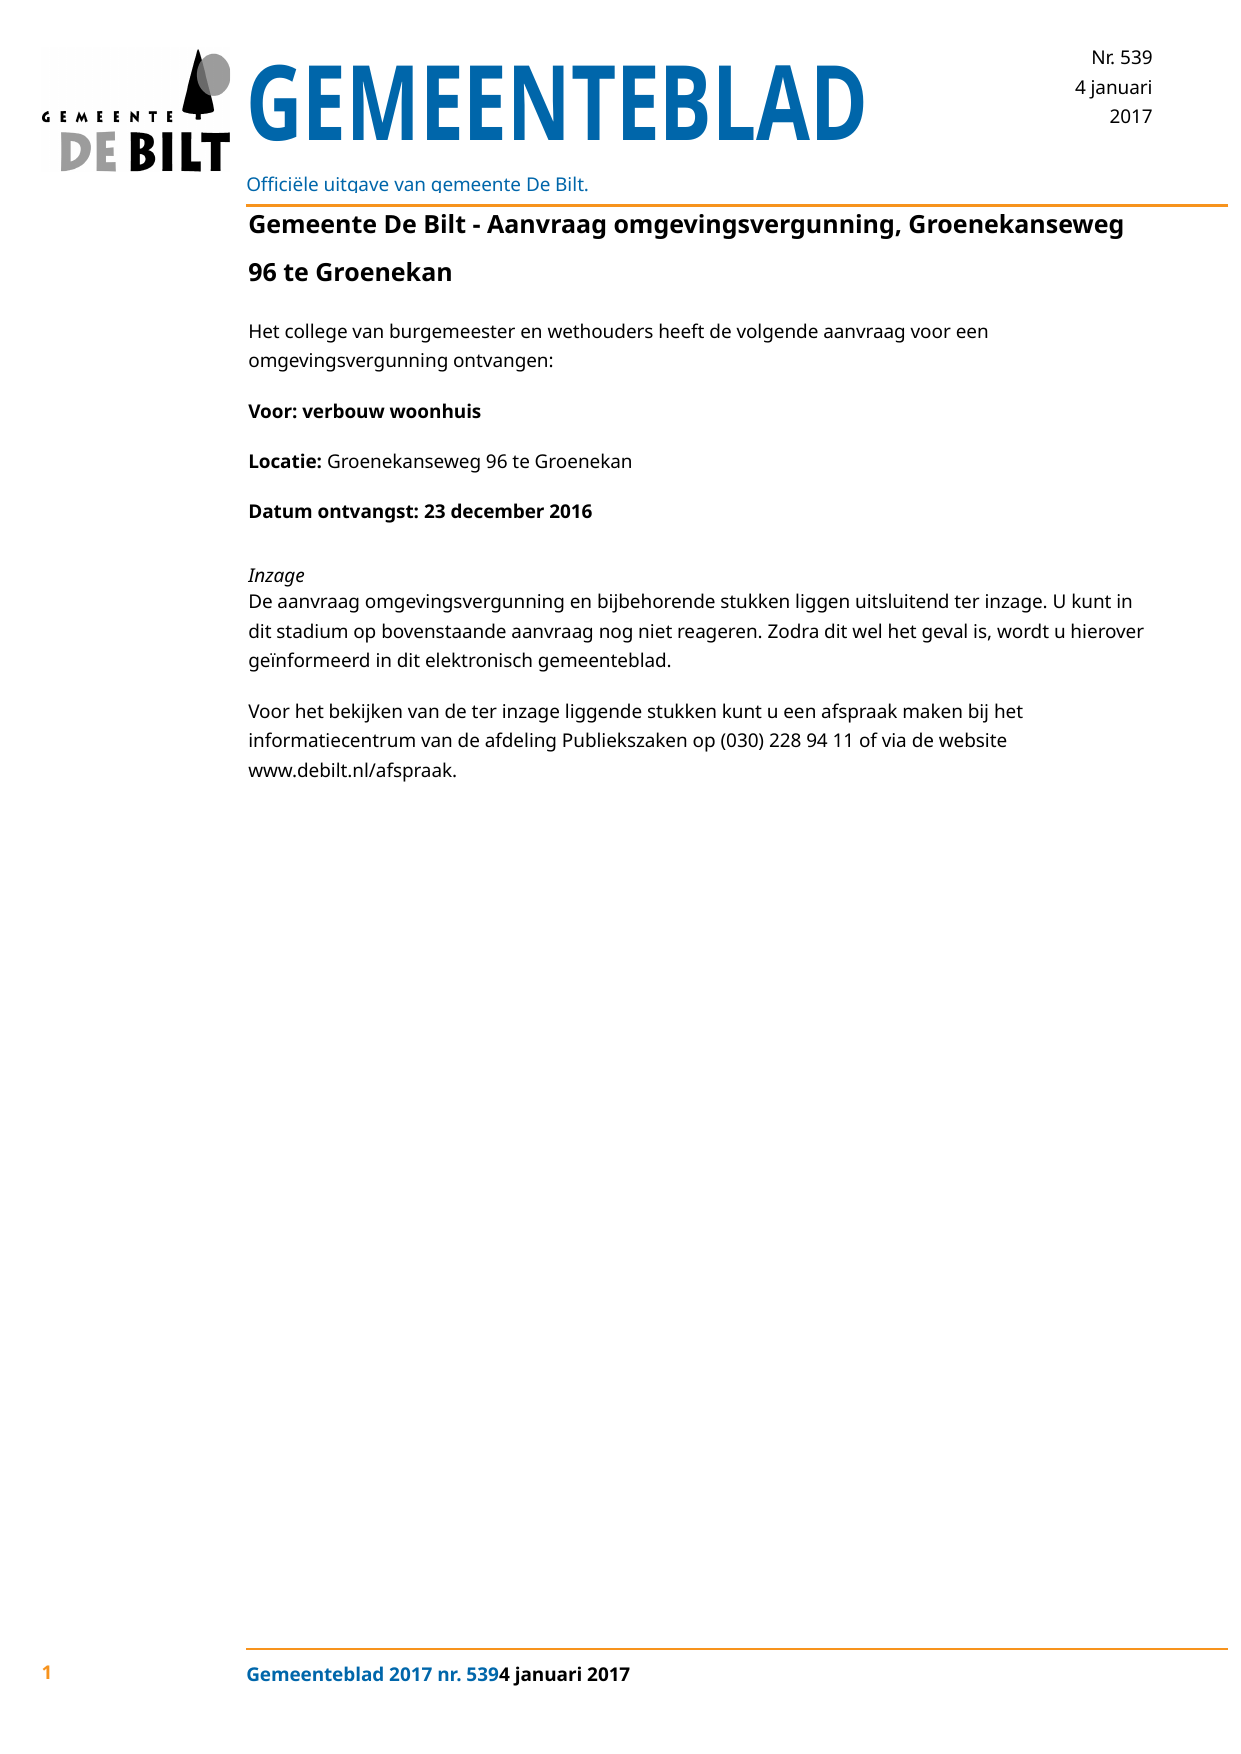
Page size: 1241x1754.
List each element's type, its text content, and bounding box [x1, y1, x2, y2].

text Voor: verbouw woonhuis [248, 398, 1152, 424]
text Inzage [248, 563, 1152, 588]
text Voor het bekijken van de ter inzage liggende stukken kunt u een afspraak maken bij het informatiecentrum van de afdeling Publiekszaken op (030) 228 94 11 of via de website www.debilt.nl/afspraak. [248, 698, 1152, 783]
text Locatie: Groenekanseweg 96 te Groenekan [248, 448, 1152, 474]
text Gemeente De Bilt - Aanvraag omgevingsvergunning, Groenekanseweg 96 te Groenekan [248, 207, 1152, 288]
text De aanvraag omgevingsvergunning en bijbehorende stukken liggen uitsluitend ter inzage. U kunt in dit stadium op bovenstaande aanvraag nog niet reageren. Zodra dit wel het geval is, wordt u hierover geïnformeerd in dit elektronisch gemeenteblad. [248, 588, 1152, 673]
text Het college van burgemeester en wethouders heeft de volgende aanvraag voor een omgevingsvergunning ontvangen: [248, 318, 1152, 373]
text Datum ontvangst: 23 december 2016 [248, 499, 1152, 524]
picture [41, 47, 231, 172]
